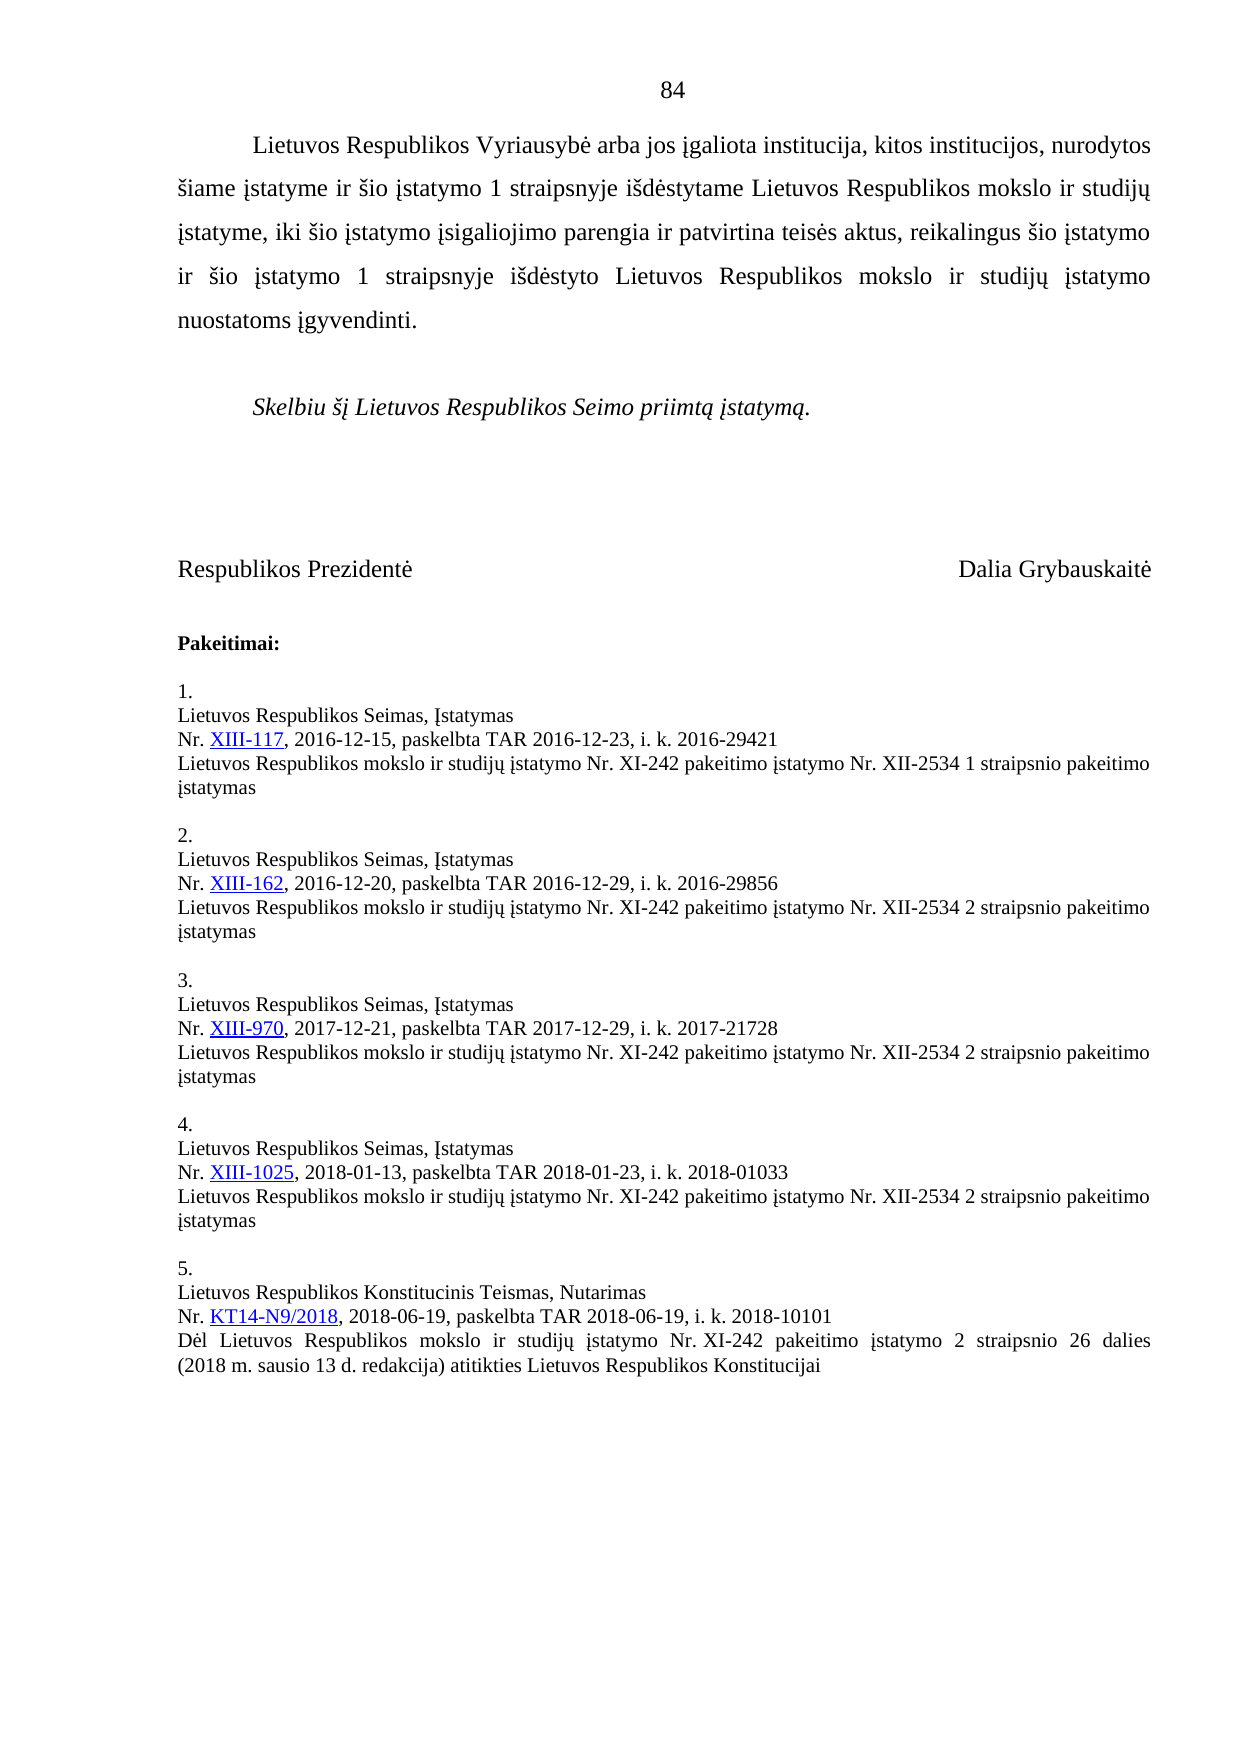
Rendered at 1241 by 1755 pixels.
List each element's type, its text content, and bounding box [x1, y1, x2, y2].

text 5. [177, 1256, 1152, 1280]
text Lietuvos Respublikos mokslo ir studijų įstatymo Nr. XI-242 pakeitimo įstatymo Nr. XII-2534 2 straipsnio pakeitimo įstatymas [177, 895, 1152, 943]
text Lietuvos Respublikos Seimas, Įstatymas [177, 1136, 1152, 1160]
text Lietuvos Respublikos Vyriausybė arba jos įgaliota institucija, kitos institucijos, nurodytos šiame įstatyme ir šio įstatymo 1 straipsnyje išdėstytame Lietuvos Respublikos mokslo ir studijų įstatyme, iki šio įstatymo įsigaliojimo parengia ir patvirtina teisės aktus, reikalingus šio įstatymo ir šio įstatymo 1 straipsnyje išdėstyto Lietuvos Respublikos mokslo ir studijų įstatymo nuostatoms įgyvendinti. [177, 118, 1152, 337]
text Nr. XIII-162, 2016-12-20, paskelbta TAR 2016-12-29, i. k. 2016-29856 [177, 871, 1152, 895]
text Pakeitimai: [177, 631, 1152, 655]
text Lietuvos Respublikos mokslo ir studijų įstatymo Nr. XI-242 pakeitimo įstatymo Nr. XII-2534 2 straipsnio pakeitimo įstatymas [177, 1040, 1152, 1088]
text 3. [177, 967, 1152, 992]
text Nr. KT14-N9/2018, 2018-06-19, paskelbta TAR 2018-06-19, i. k. 2018-10101 [177, 1304, 1152, 1328]
text Lietuvos Respublikos Konstitucinis Teismas, Nutarimas [177, 1280, 1152, 1304]
text Lietuvos Respublikos Seimas, Įstatymas [177, 847, 1152, 871]
text Lietuvos Respublikos mokslo ir studijų įstatymo Nr. XI-242 pakeitimo įstatymo Nr. XII-2534 2 straipsnio pakeitimo įstatymas [177, 1184, 1152, 1232]
text Skelbiu šį Lietuvos Respublikos Seimo priimtą įstatymą. [177, 381, 1152, 424]
text 2. [177, 823, 1152, 847]
text Nr. XIII-117, 2016-12-15, paskelbta TAR 2016-12-23, i. k. 2016-29421 [177, 727, 1152, 751]
text Lietuvos Respublikos Seimas, Įstatymas [177, 703, 1152, 727]
text Nr. XIII-970, 2017-12-21, paskelbta TAR 2017-12-29, i. k. 2017-21728 [177, 1016, 1152, 1040]
text Respublikos Prezidentė Dalia Grybauskaitė [177, 554, 1152, 582]
text Dėl Lietuvos Respublikos mokslo ir studijų įstatymo Nr. XI-242 pakeitimo įstatymo 2 straipsnio 26 dalies (2018 m. sausio 13 d. redakcija) atitikties Lietuvos Respublikos Konstitucijai [177, 1328, 1152, 1377]
text Nr. XIII-1025, 2018-01-13, paskelbta TAR 2018-01-23, i. k. 2018-01033 [177, 1160, 1152, 1184]
text 1. [177, 679, 1152, 703]
text 4. [177, 1112, 1152, 1136]
text Lietuvos Respublikos mokslo ir studijų įstatymo Nr. XI-242 pakeitimo įstatymo Nr. XII-2534 1 straipsnio pakeitimo įstatymas [177, 751, 1152, 799]
text Lietuvos Respublikos Seimas, Įstatymas [177, 992, 1152, 1016]
